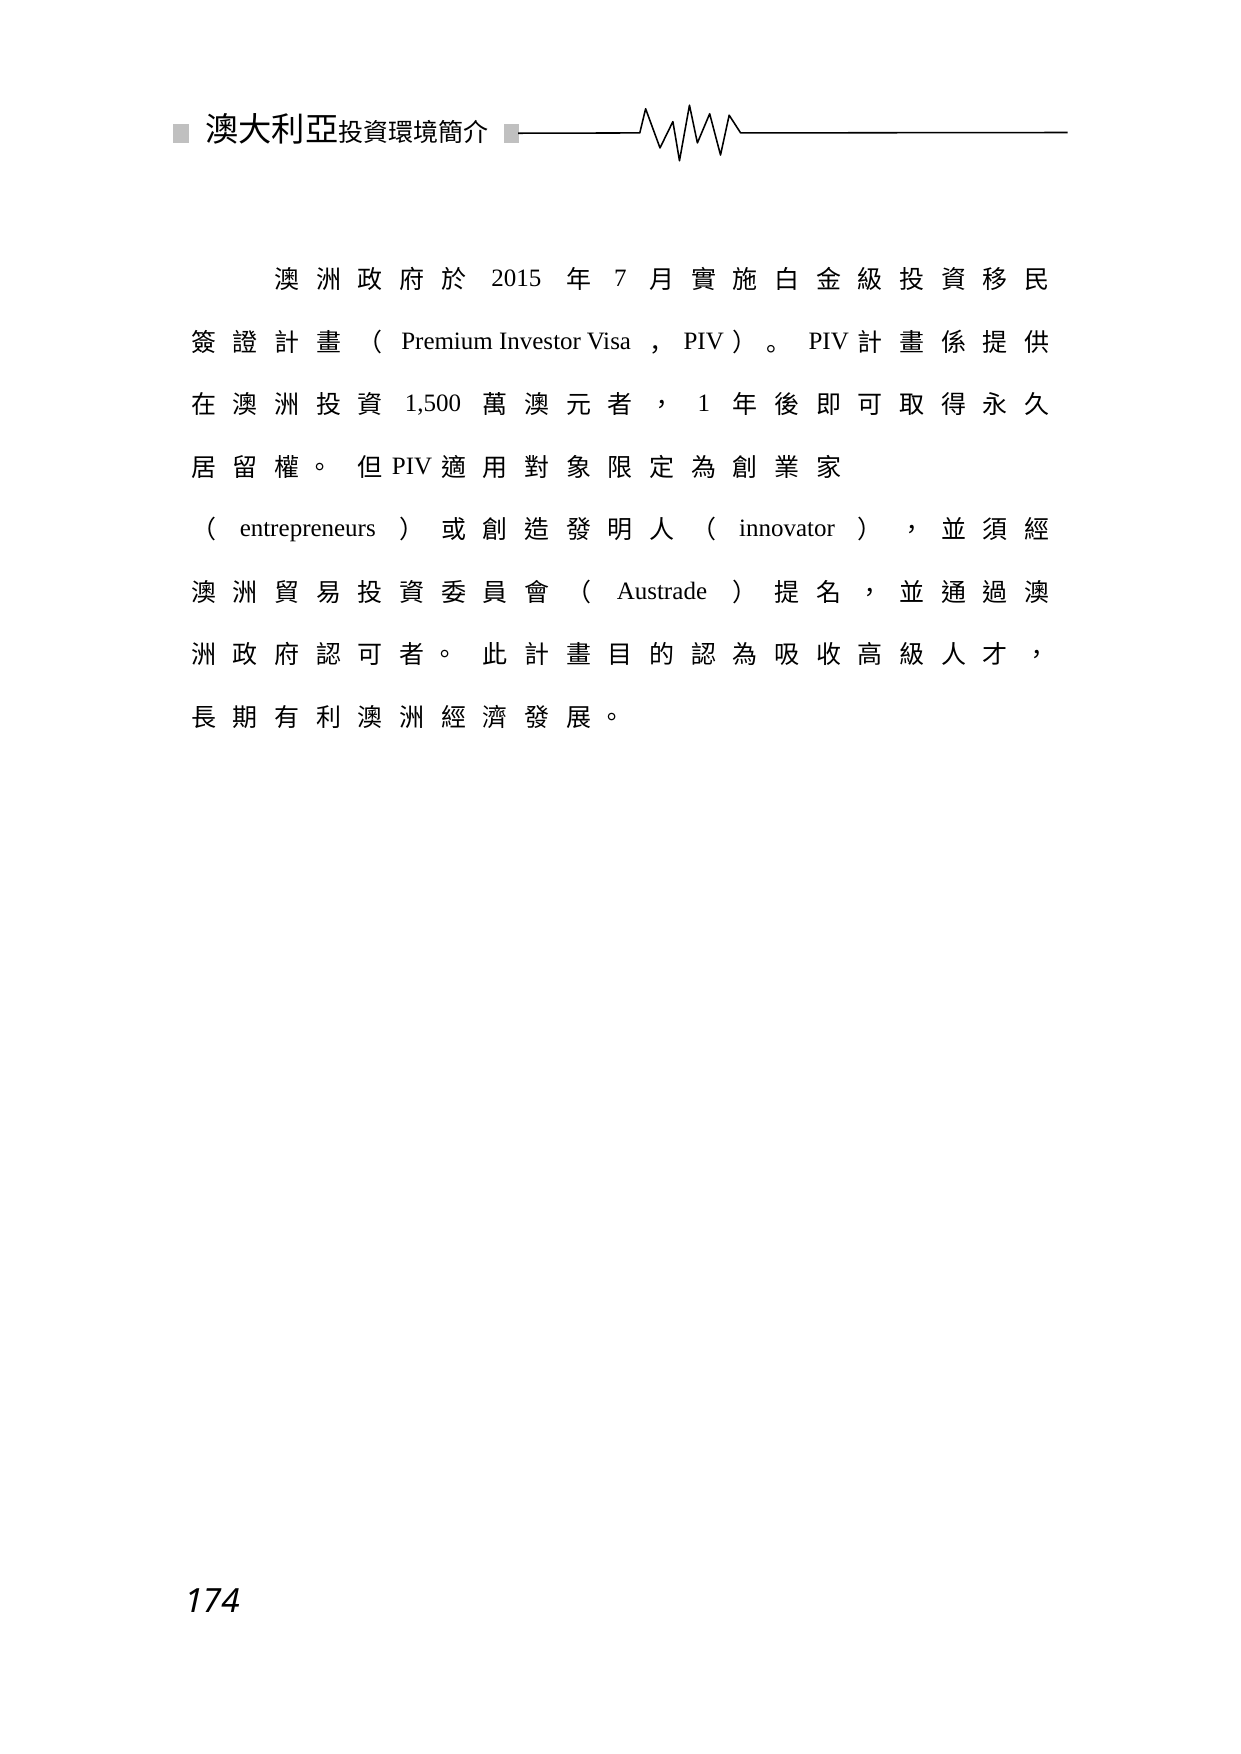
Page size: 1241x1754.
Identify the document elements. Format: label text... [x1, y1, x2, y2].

text 澳洲政府於2015年7月實施白金級投資移民簽證計畫（Premium Investor Visa，PIV）。PIV計畫係提供在澳洲投資1,500萬澳元者，1年後即可取得永久居留權。但PIV適用對象限定為創業家（entrepreneurs）或創造發明人（innovator），並須經澳洲貿易投資委員會（Austrade）提名，並通過澳洲政府認可者。此計畫目的認為吸收高級人才，長期有利澳洲經濟發展。 [183, 236, 1058, 736]
